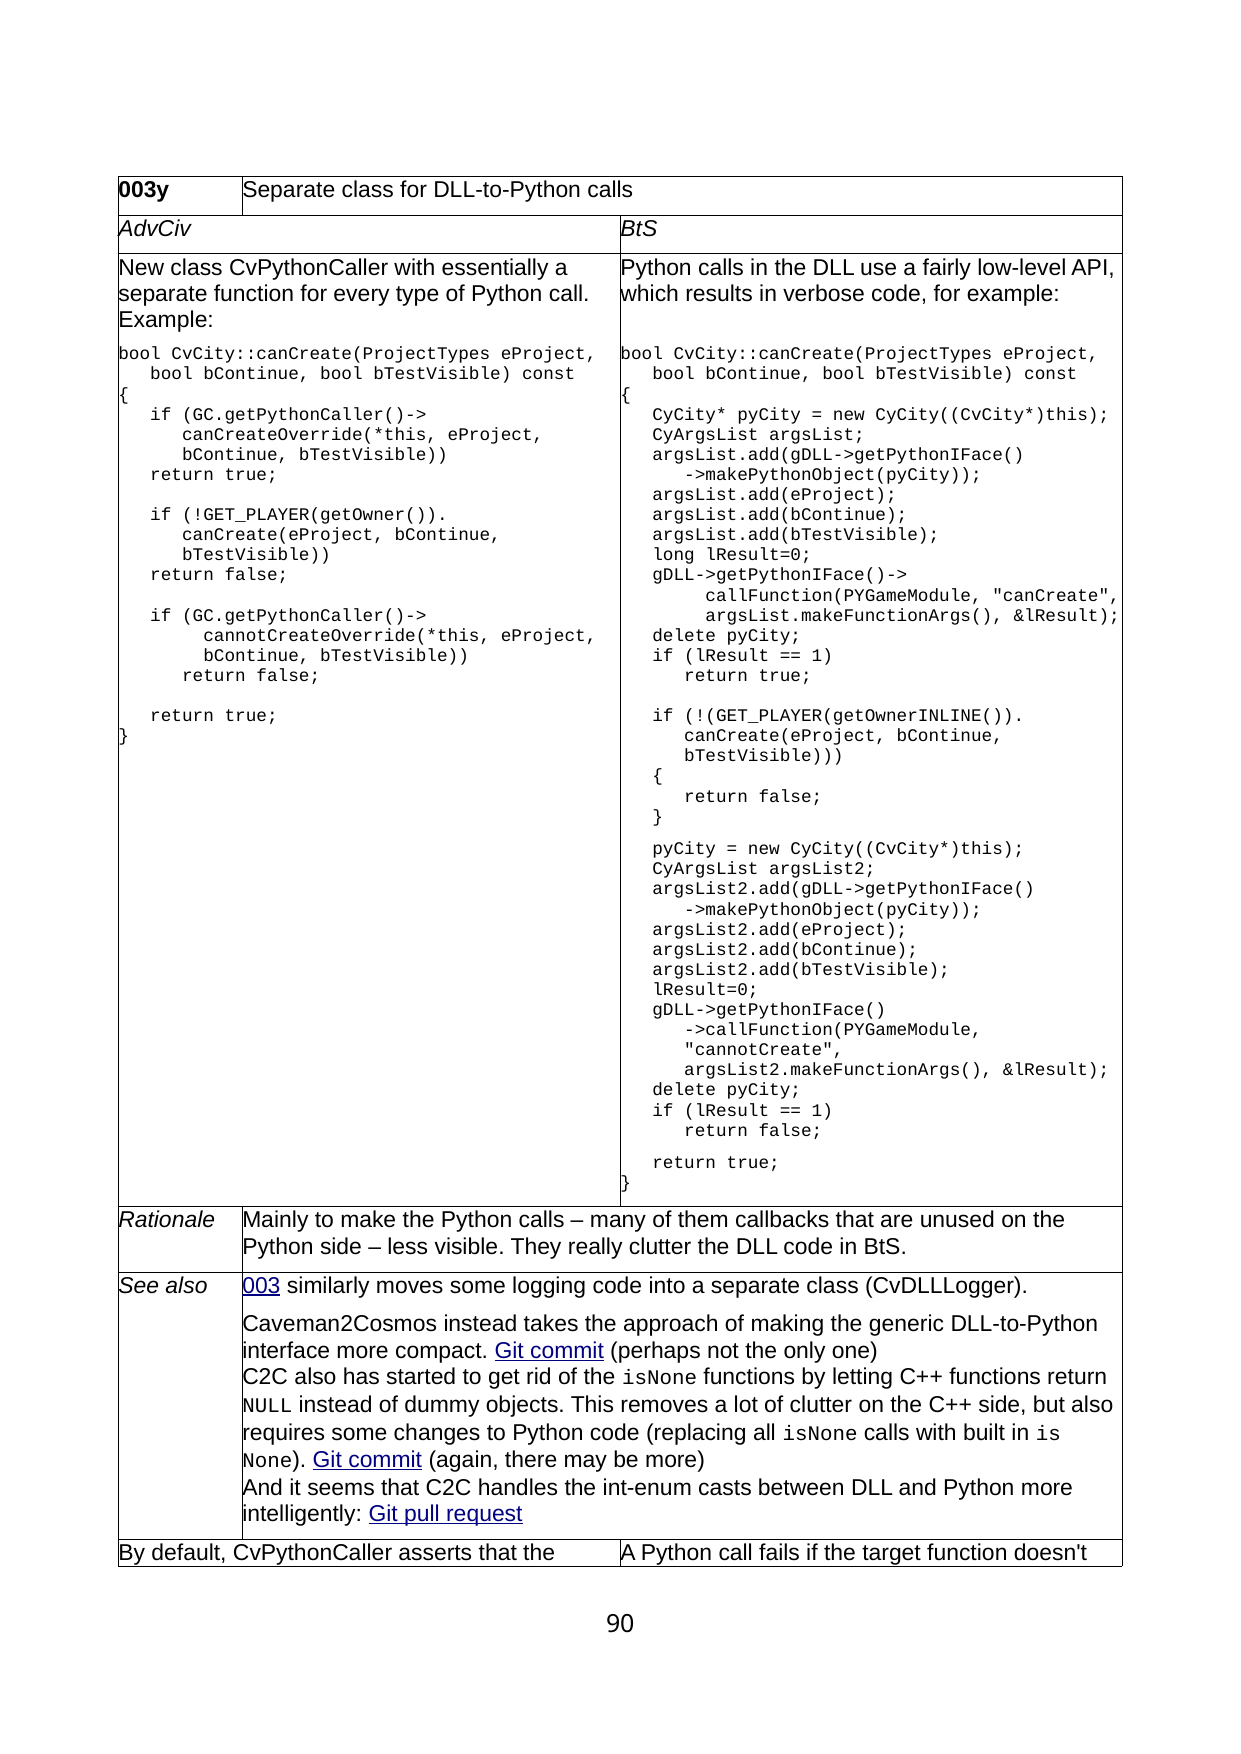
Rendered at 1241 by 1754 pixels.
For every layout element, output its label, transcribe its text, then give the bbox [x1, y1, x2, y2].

table_cell Rationale [119, 1207, 242, 1272]
table_cell AdvCiv [119, 216, 620, 253]
table_cell See also [119, 1273, 242, 1539]
table_cell Python calls in the DLL use a fairly low-level API, which results in verbose code, for example: bool CvCity::canCreate(ProjectTypes eProject, bool bContinue, bool bTestVisible) const { CyCity* pyCity = new CyCity((CvCity*)this); CyArgsList argsList; argsList.add(gDLL->getPythonIFace() ->makePythonObject(pyCity)); argsList.add(eProject); argsList.add(bContinue); argsList.add(bTestVisible); long lResult=0; gDLL->getPythonIFace()-> callFunction(PYGameModule, "canCreate", argsList.makeFunctionArgs(), &lResult); delete pyCity; if (lResult == 1) return true; if (!(GET_PLAYER(getOwnerINLINE()). canCreate(eProject, bContinue, bTestVisible))) { return false; } pyCity = new CyCity((CvCity*)this); CyArgsList argsList2; argsList2.add(gDLL->getPythonIFace() ->makePythonObject(pyCity)); argsList2.add(eProject); argsList2.add(bContinue); argsList2.add(bTestVisible); lResult=0; gDLL->getPythonIFace() ->callFunction(PYGameModule, "cannotCreate", argsList2.makeFunctionArgs(), &lResult); delete pyCity; if (lResult == 1) return false; return true; } [621, 254, 1122, 1206]
table_cell A Python call fails if the target function doesn't [621, 1540, 1122, 1566]
table_cell 003 similarly moves some logging code into a separate class (CvDLLLogger). Caveman2Cosmos instead takes the approach of making the generic DLL-to-Python interface more compact. Git commit (perhaps not the only one) C2C also has started to get rid of the isNone functions by letting C++ functions return NULL instead of dummy objects. This removes a lot of clutter on the C++ side, but also requires some changes to Python code (replacing all isNone calls with built in is None). Git commit (again, there may be more) And it seems that C2C handles the int-enum casts between DLL and Python more intelligently: Git pull request [243, 1273, 1122, 1539]
table_header 003y [119, 177, 242, 214]
table_cell New class CvPythonCaller with essentially a separate function for every type of Python call. Example: bool CvCity::canCreate(ProjectTypes eProject, bool bContinue, bool bTestVisible) const { if (GC.getPythonCaller()-> canCreateOverride(*this, eProject, bContinue, bTestVisible)) return true; if (!GET_PLAYER(getOwner()). canCreate(eProject, bContinue, bTestVisible)) return false; if (GC.getPythonCaller()-> cannotCreateOverride(*this, eProject, bContinue, bTestVisible)) return false; return true; } [119, 254, 620, 1206]
table_cell By default, CvPythonCaller asserts that the [119, 1540, 620, 1566]
table_cell BtS [621, 216, 1122, 253]
table_header Separate class for DLL-to-Python calls [243, 177, 1122, 214]
table_cell Mainly to make the Python calls – many of them callbacks that are unused on the Python side – less visible. They really clutter the DLL code in BtS. [243, 1207, 1122, 1272]
